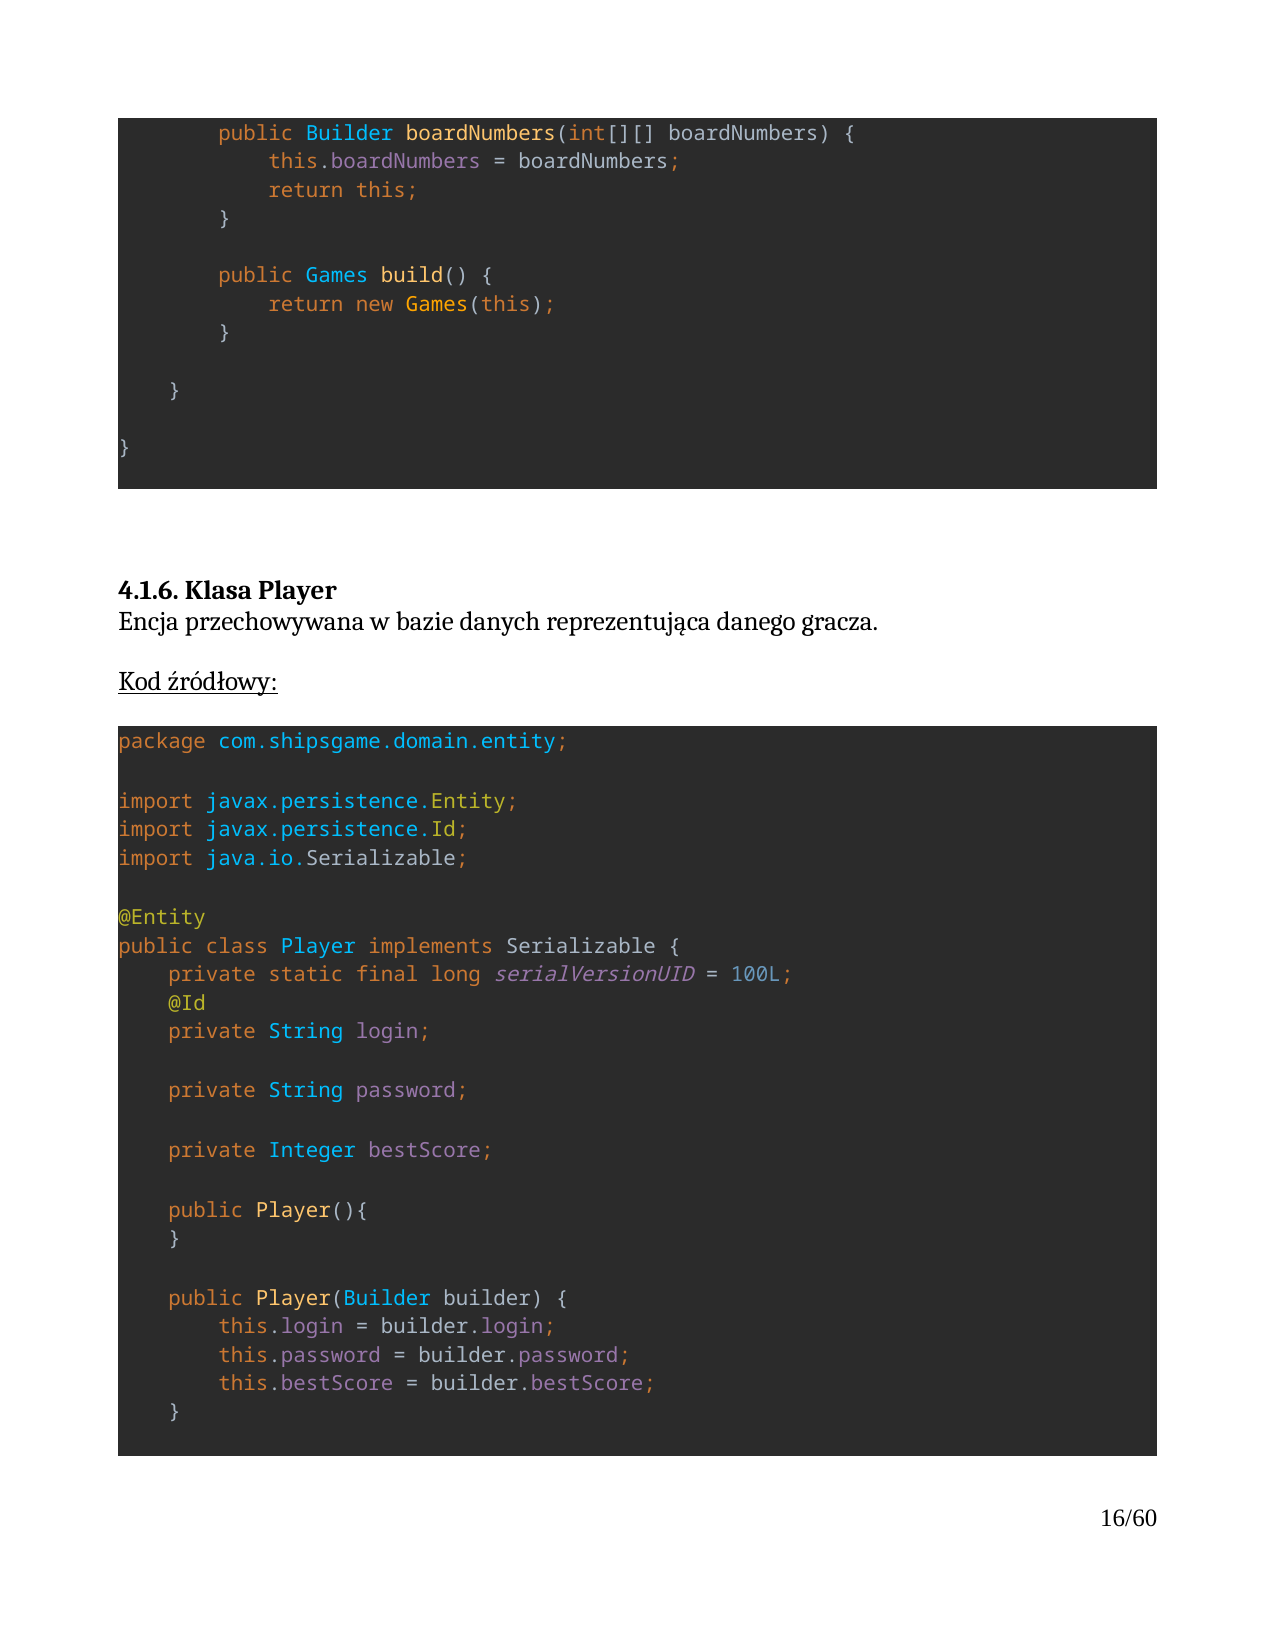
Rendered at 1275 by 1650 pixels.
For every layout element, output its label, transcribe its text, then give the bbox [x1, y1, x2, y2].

text Encja przechowywana w bazie danych reprezentująca danego gracza. [118, 606, 1157, 638]
text package com.shipsgame.domain.entity; import javax.persistence.Entity; import javax.persistence.Id; import java.io.Serializable; @Entity public class Player implements Serializable { private static final long serialVersionUID = 100L; @Id private String login; private String password; private Integer bestScore; public Player(){ } public Player(Builder builder) { this.login = builder.login; this.password = builder.password; this.bestScore = builder.bestScore; } [118, 726, 1157, 1456]
text 4.1.6. Klasa Player [118, 575, 1157, 606]
text Kod źródłowy: [118, 666, 1157, 697]
text public Builder boardNumbers(int[][] boardNumbers) { this.boardNumbers = boardNumbers; return this; } public Games build() { return new Games(this); } } } [118, 118, 1157, 460]
